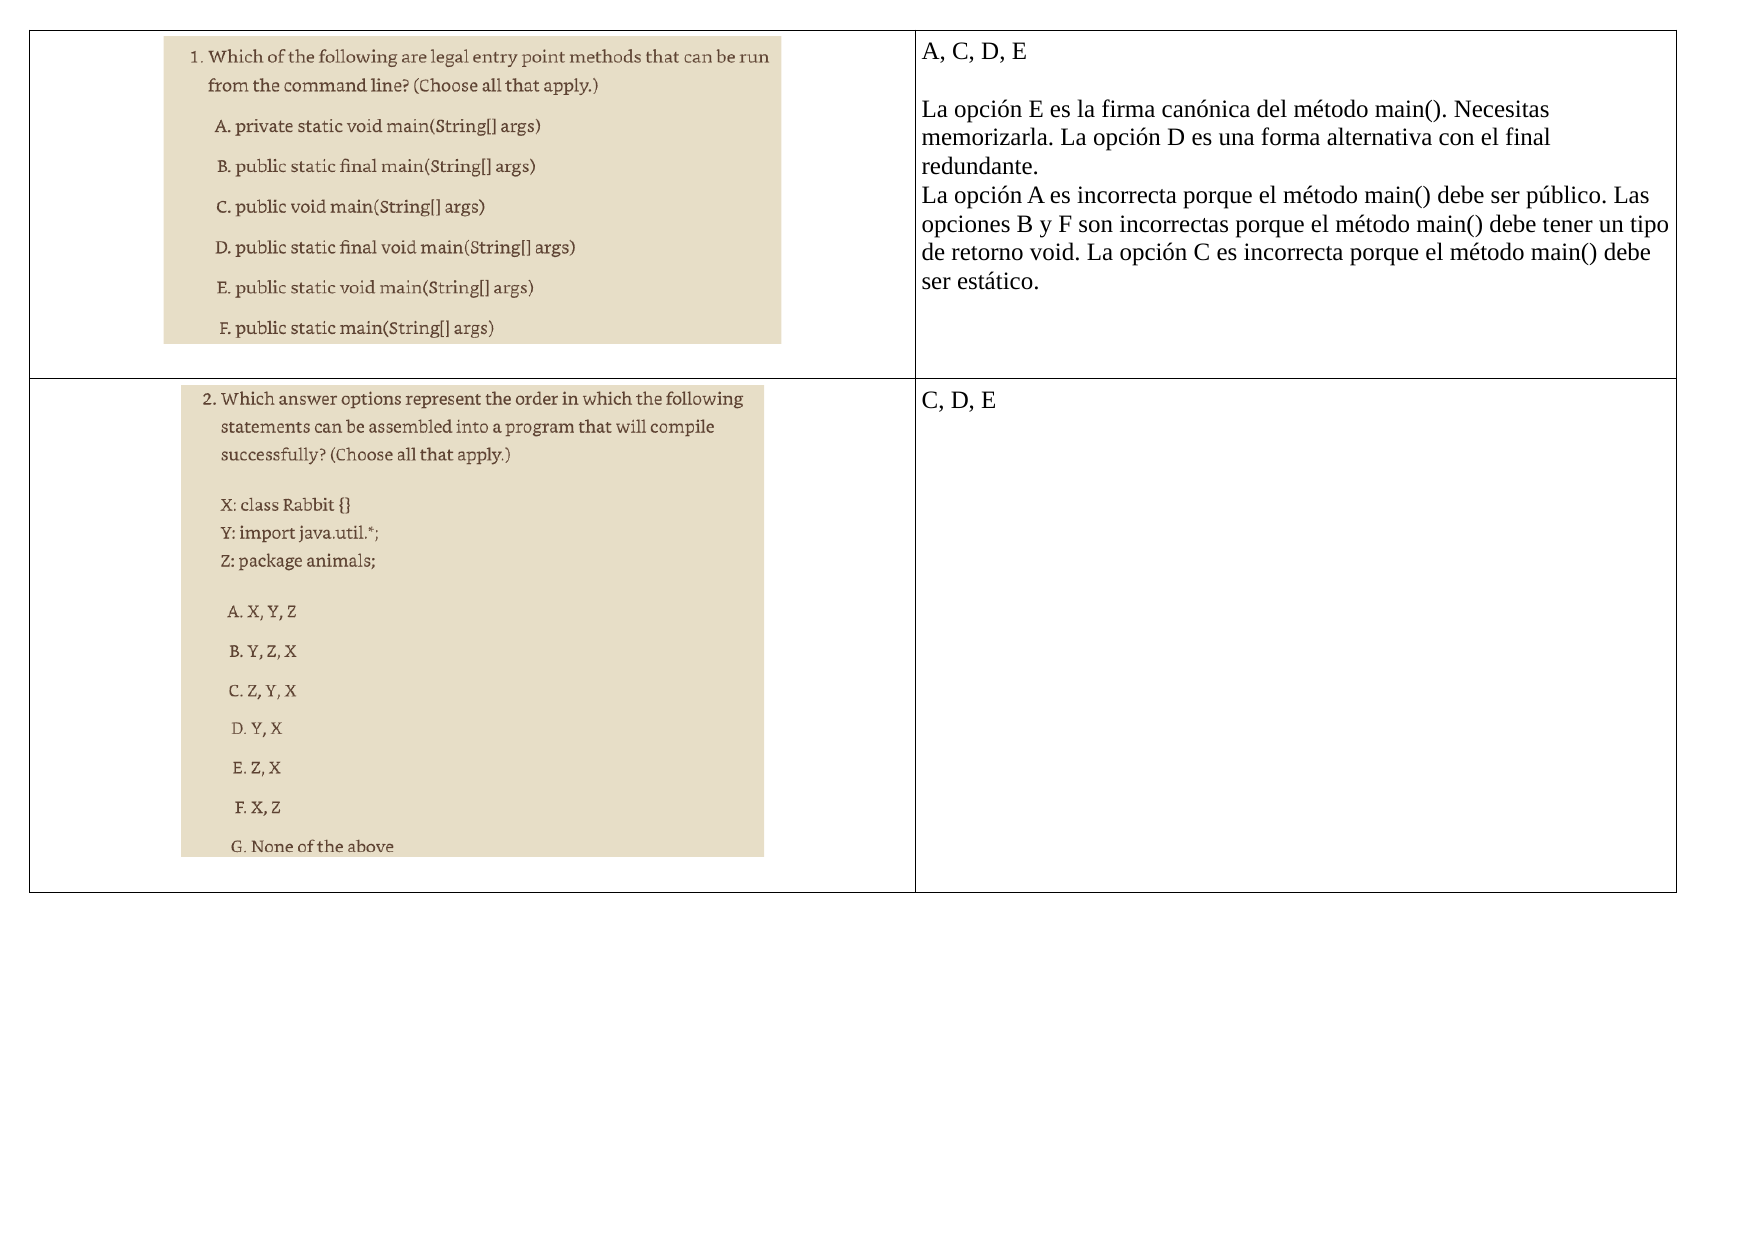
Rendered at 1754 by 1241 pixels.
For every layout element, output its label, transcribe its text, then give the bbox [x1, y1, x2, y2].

table_cell C, D, E [916, 379, 1676, 892]
table_header A, C, D, E La opción E es la firma canónica del método main(). Necesitas memorizarla. La opción D es una forma alternativa con el final redundante. La opción A es incorrecta porque el método main() debe ser público. Las opciones B y F son incorrectas porque el método main() debe tener un tipo de retorno void. La opción C es incorrecta porque el método main() debe ser estático. [916, 31, 1676, 378]
table_header [30, 31, 915, 378]
table_cell [30, 379, 915, 892]
picture [163, 36, 782, 344]
picture [181, 385, 765, 857]
